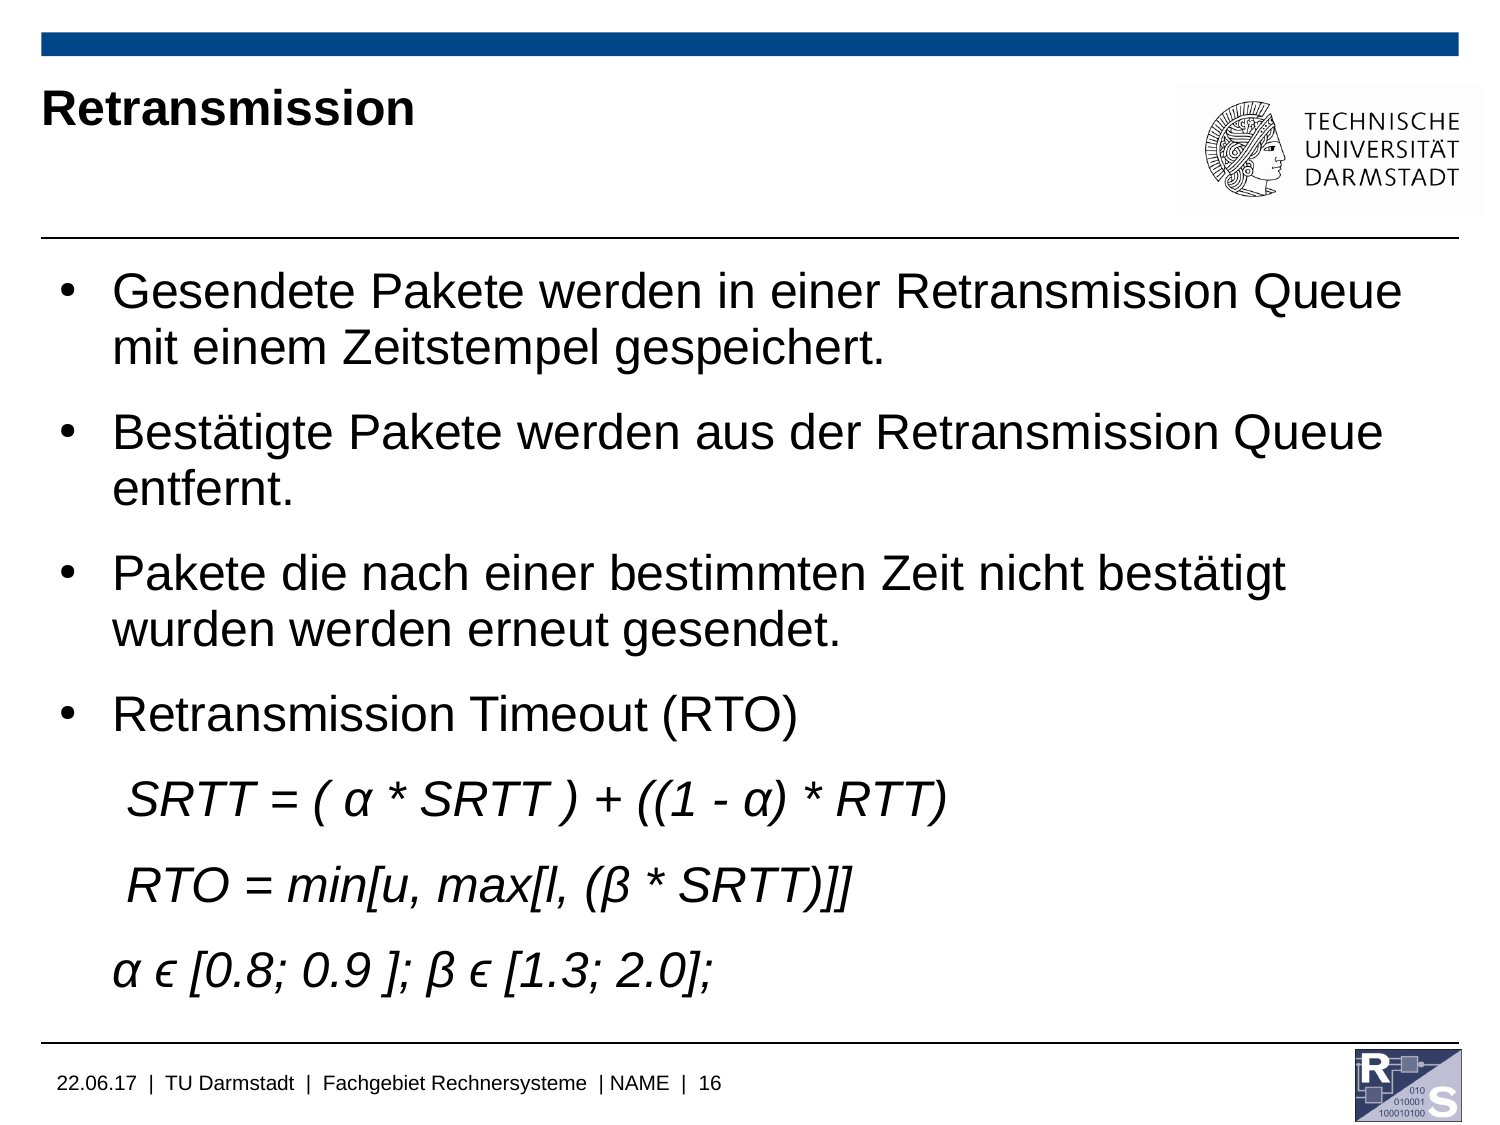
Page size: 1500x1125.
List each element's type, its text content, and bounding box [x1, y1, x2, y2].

list Gesendete Pakete werden in einer Retransmission Queue mit einem Zeitstempel gespeichert. Bestätigte Pakete werden aus der Retransmission Queue entfernt. Pakete die nach einer bestimmten Zeit nicht bestätigt wurden werden erneut gesendet. Retransmission Timeout (RTO) SRTT = ( α * SRTT ) + ((1 - α) * RTT) RTO = min[u, max[l, (β * SRTT)]] α ϵ [0.8; 0.9 ]; β ϵ [1.3; 2.0]; [41, 263, 1455, 1032]
picture [1355, 1049, 1462, 1122]
title Retransmission [41, 32, 1131, 183]
